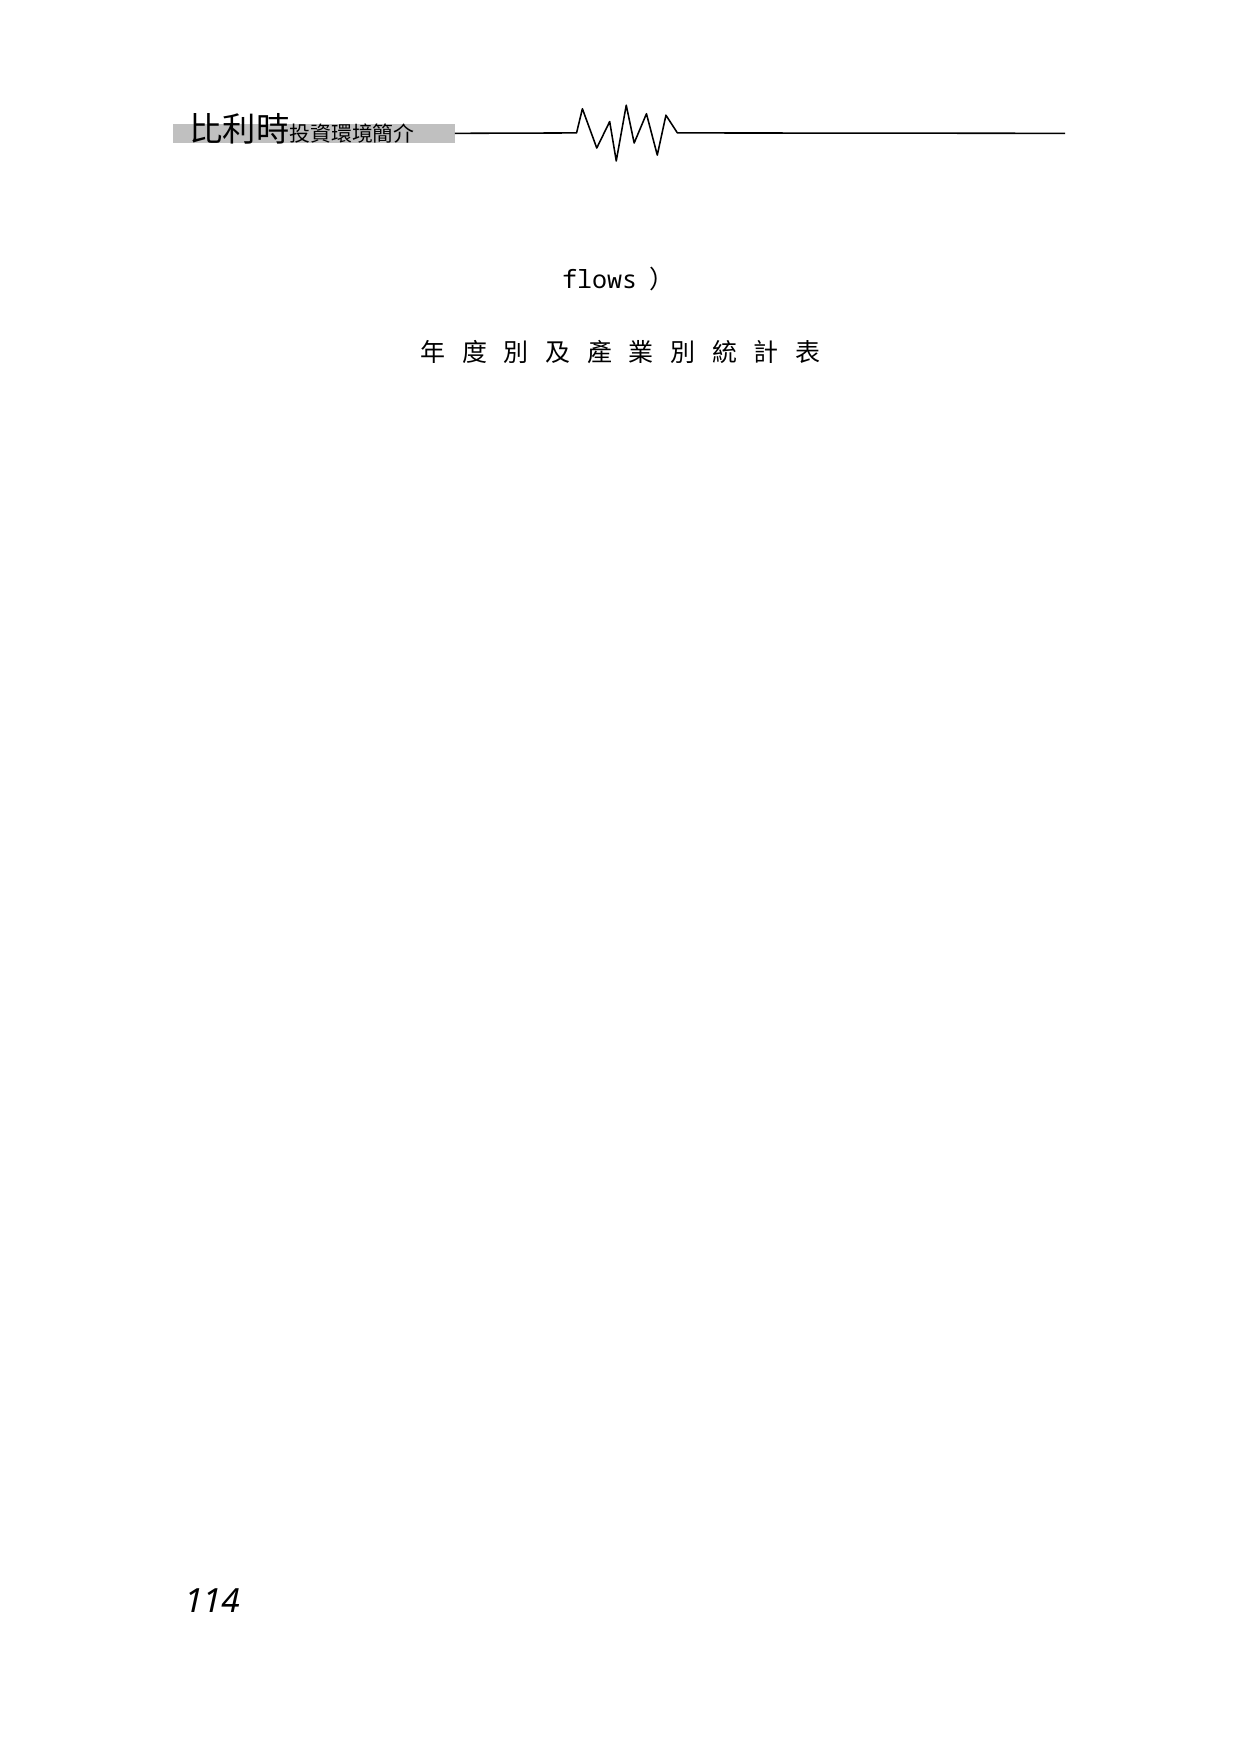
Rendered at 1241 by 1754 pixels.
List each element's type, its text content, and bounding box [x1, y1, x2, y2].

text flows） [183, 236, 1058, 299]
text 年度別及產業別統計表 [183, 309, 1058, 372]
